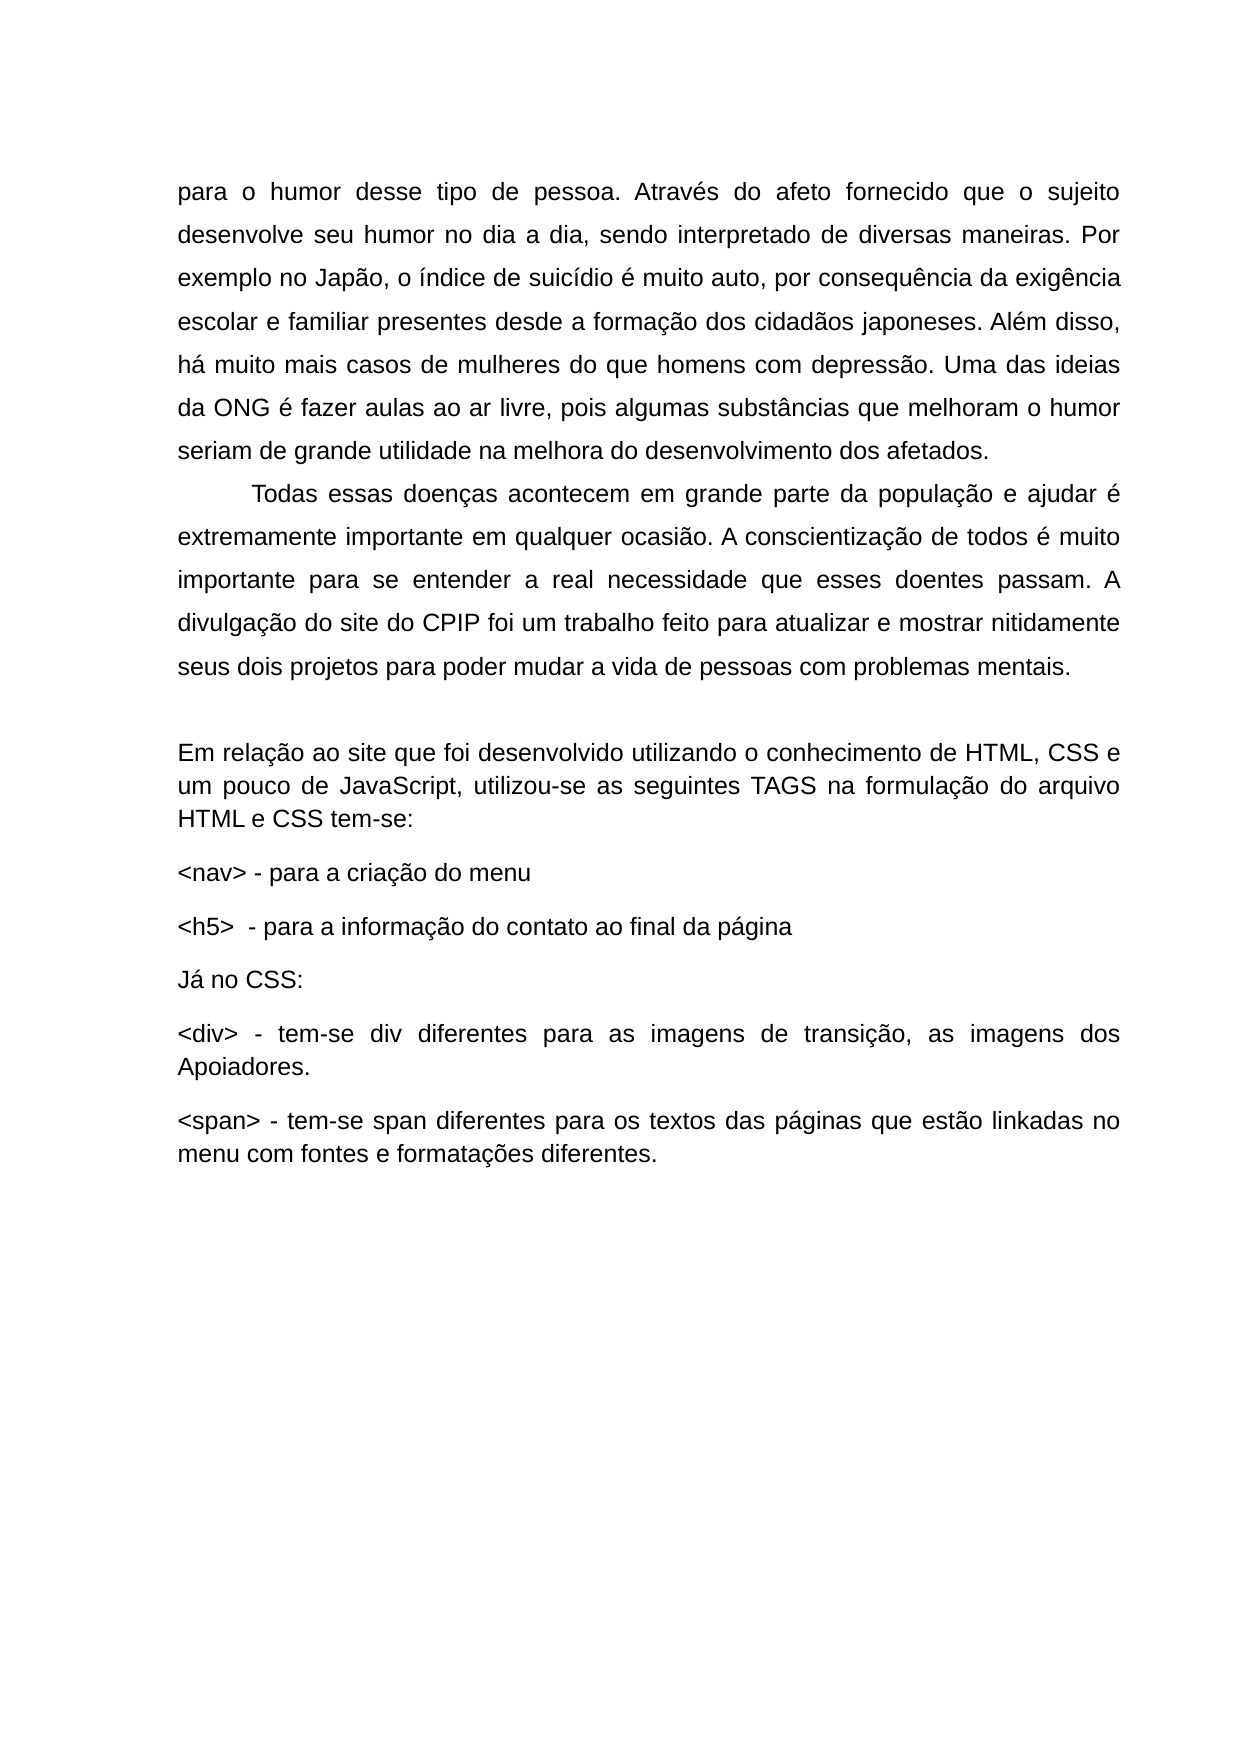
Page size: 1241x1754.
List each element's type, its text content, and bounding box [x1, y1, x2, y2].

text para o humor desse tipo de pessoa. Através do afeto fornecido que o sujeito desenvolve seu humor no dia a dia, sendo interpretado de diversas maneiras. Por exemplo no Japão, o índice de suicídio é muito auto, por consequência da exigência escolar e familiar presentes desde a formação dos cidadãos japoneses. Além disso, há muito mais casos de mulheres do que homens com depressão. Uma das ideias da ONG é fazer aulas ao ar livre, pois algumas substâncias que melhoram o humor seriam de grande utilidade na melhora do desenvolvimento dos afetados. [177, 177, 1122, 465]
text <nav> - para a criação do menu [177, 858, 1122, 886]
text <span> - tem-se span diferentes para os textos das páginas que estão linkadas no menu com fontes e formatações diferentes. [177, 1106, 1122, 1168]
text Todas essas doenças acontecem em grande parte da população e ajudar é extremamente importante em qualquer ocasião. A conscientização de todos é muito importante para se entender a real necessidade que esses doentes passam. A divulgação do site do CPIP foi um trabalho feito para atualizar e mostrar nitidamente seus dois projetos para poder mudar a vida de pessoas com problemas mentais. [177, 479, 1122, 680]
text <div> - tem-se div diferentes para as imagens de transição, as imagens dos Apoiadores. [177, 1019, 1122, 1081]
text Já no CSS: [177, 965, 1122, 994]
text Em relação ao site que foi desenvolvido utilizando o conhecimento de HTML, CSS e um pouco de JavaScript, utilizou-se as seguintes TAGS na formulação do arquivo HTML e CSS tem-se: [177, 738, 1122, 833]
text <h5> - para a informação do contato ao final da página [177, 912, 1122, 940]
